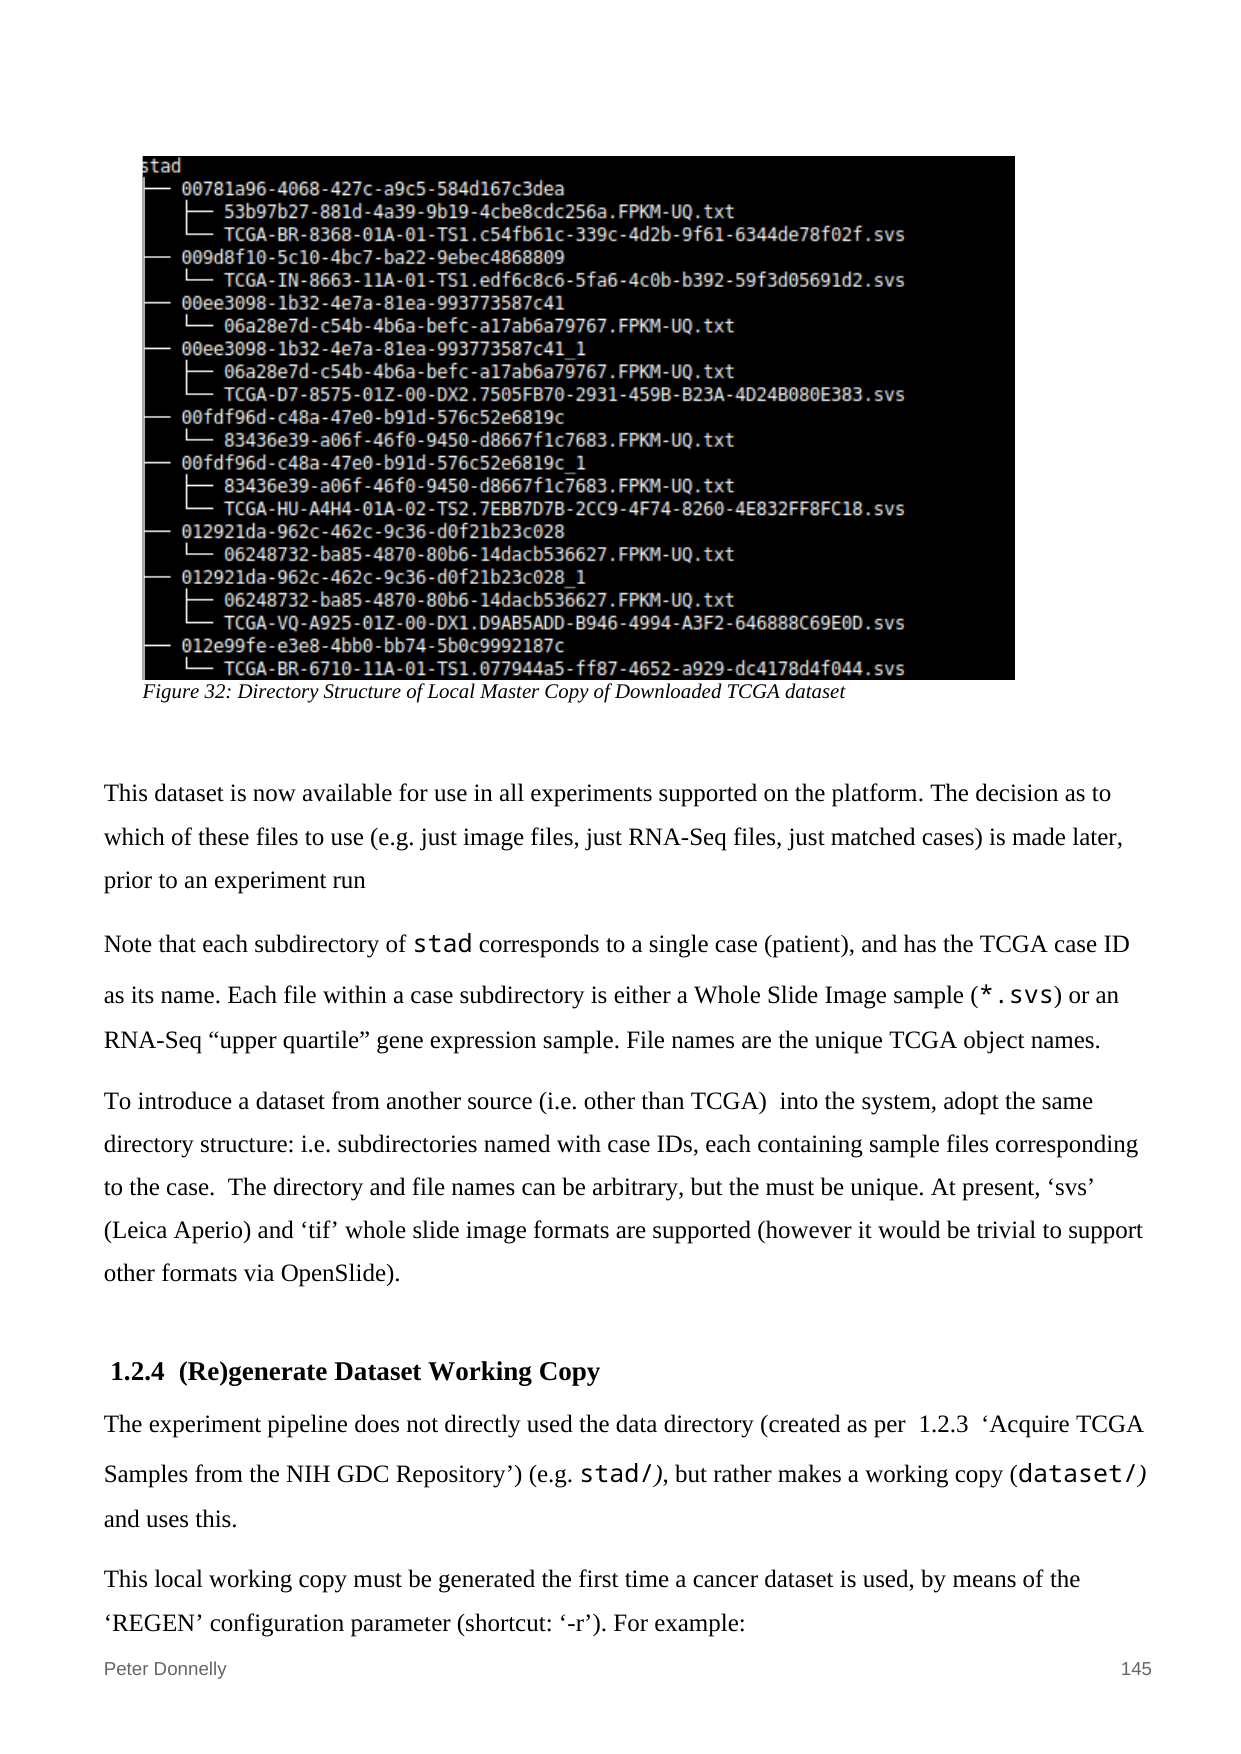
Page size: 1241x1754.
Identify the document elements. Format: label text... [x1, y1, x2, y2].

text This dataset is now available for use in all experiments supported on the platform. The decision as to which of these files to use (e.g. just image files, just RNA-Seq files, just matched cases) is made later, prior to an experiment run [103, 778, 1146, 893]
text The experiment pipeline does not directly used the data directory (created as per 1.2.3 ‘Acquire TCGA Samples from the NIH GDC Repository’) (e.g. stad/), but rather makes a working copy (dataset/) and uses this. [103, 1409, 1146, 1532]
text Note that each subdirectory of stad corresponds to a single case (patient), and has the TCGA case ID as its name. Each file within a case subdirectory is either a Whole Slide Image sample (*.svs) or an RNA-Seq “upper quartile” gene expression sample. File names are the unique TCGA object names. [103, 926, 1146, 1054]
picture [142, 156, 1015, 680]
text Figure 32: Directory Structure of Local Master Copy of Downloaded TCGA dataset [142, 680, 1015, 703]
text To introduce a dataset from another source (i.e. other than TCGA) into the system, adopt the same directory structure: i.e. subdirectories named with case IDs, each containing sample files corresponding to the case. The directory and file names can be arbitrary, but the must be unique. At present, ‘svs’ (Leica Aperio) and ‘tif’ whole slide image formats are supported (however it would be trivial to support other formats via OpenSlide). [103, 1086, 1146, 1287]
subtitle (Re)generate Dataset Working Copy [103, 1355, 1146, 1386]
text This local working copy must be generated the first time a cancer dataset is used, by means of the ‘REGEN’ configuration parameter (shortcut: ‘-r’). For example: [103, 1564, 1146, 1636]
